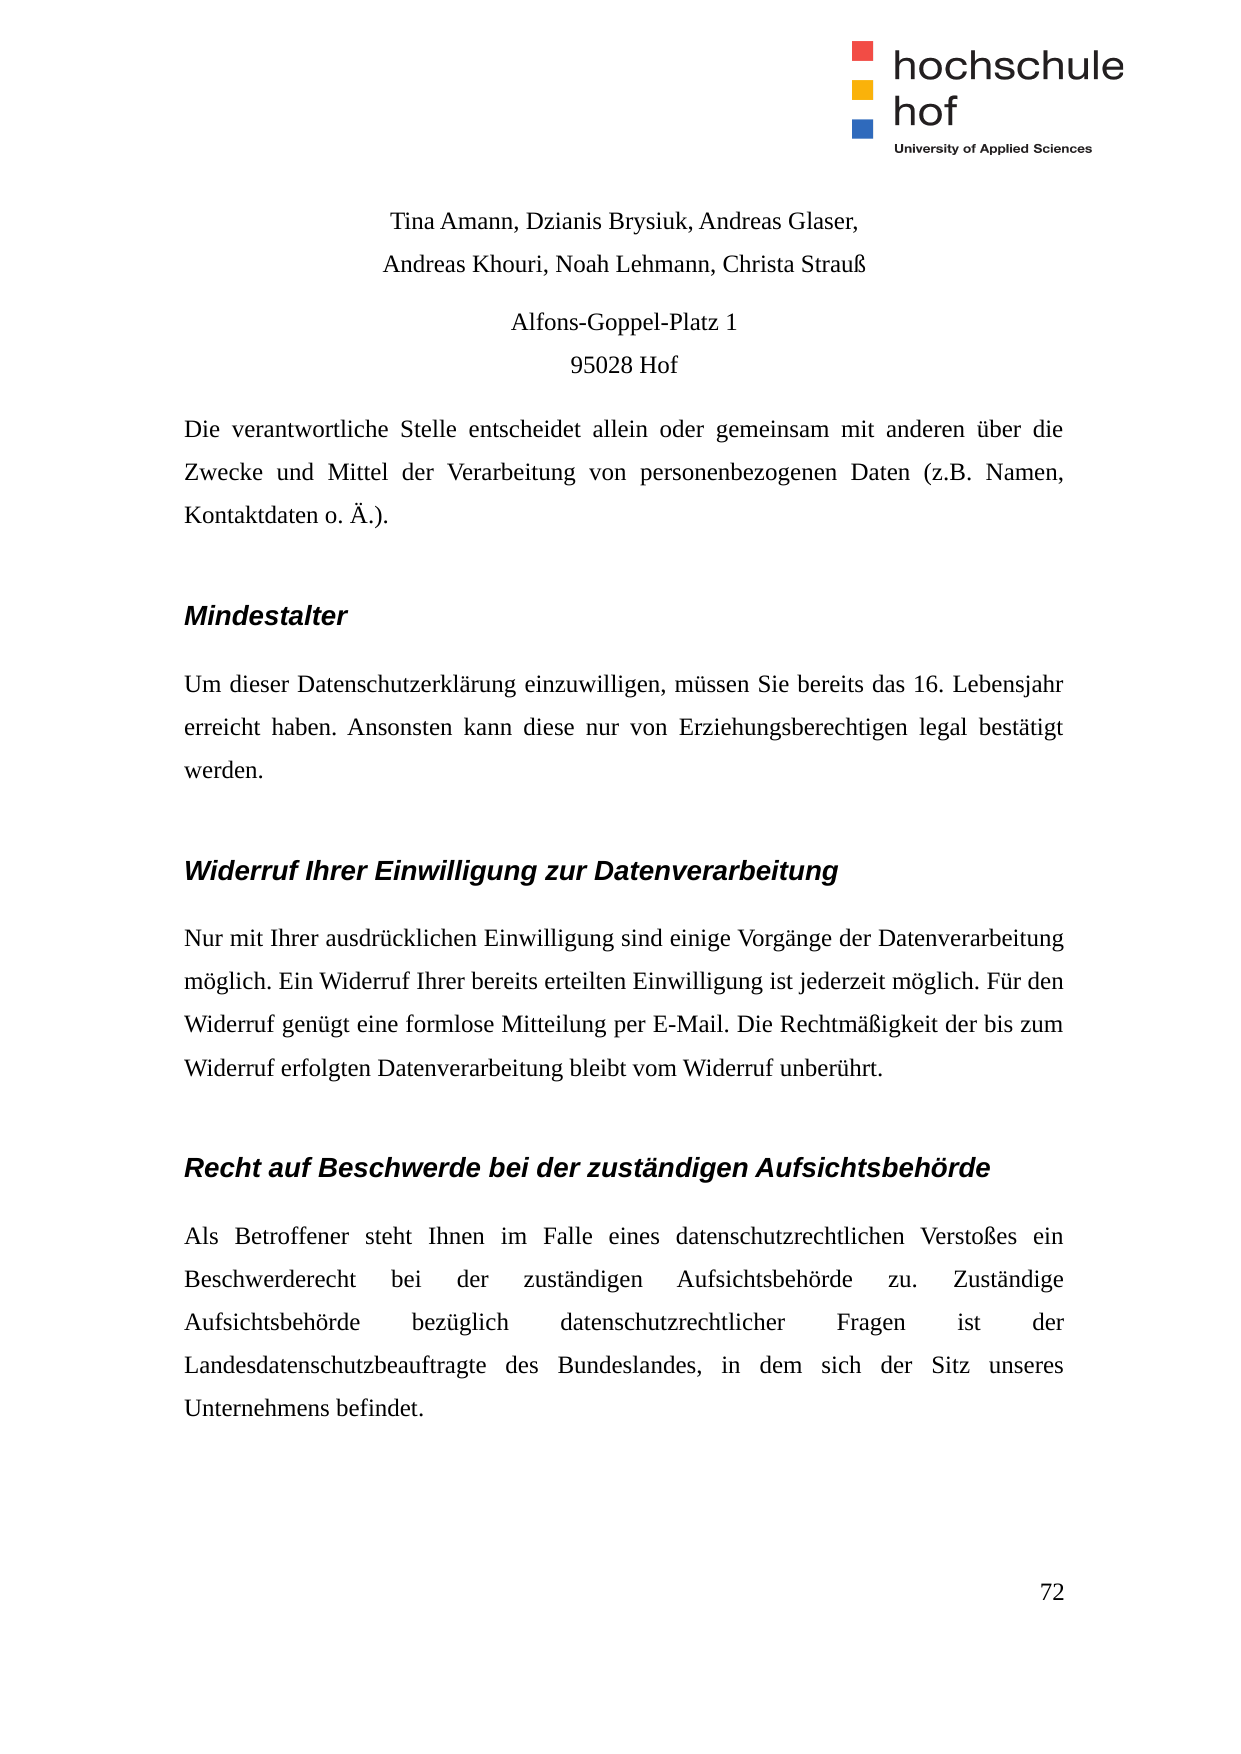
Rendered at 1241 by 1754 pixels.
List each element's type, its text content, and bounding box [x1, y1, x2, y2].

subtitle Recht auf Beschwerde bei der zuständigen Aufsichtsbehörde [184, 1151, 1064, 1183]
text Nur mit Ihrer ausdrücklichen Einwilligung sind einige Vorgänge der Datenverarbeitung möglich. Ein Widerruf Ihrer bereits erteilten Einwilligung ist jederzeit möglich. Für den Widerruf genügt eine formlose Mitteilung per E-Mail. Die Rechtmäßigkeit der bis zum Widerruf erfolgten Datenverarbeitung bleibt vom Widerruf unberührt. [184, 923, 1064, 1081]
subtitle Widerruf Ihrer Einwilligung zur Datenverarbeitung [184, 854, 1064, 886]
text 95028 Hof [184, 350, 1064, 378]
text Die verantwortliche Stelle entscheidet allein oder gemeinsam mit anderen über die Zwecke und Mittel der Verarbeitung von personenbezogenen Daten (z.B. Namen, Kontaktdaten o. Ä.). [184, 414, 1064, 529]
subtitle Mindestalter [184, 599, 1064, 631]
text Tina Amann, Dzianis Brysiuk, Andreas Glaser, [184, 206, 1064, 235]
text Alfons-Goppel-Platz 1 [184, 307, 1064, 335]
text Als Betroffener steht Ihnen im Falle eines datenschutzrechtlichen Verstoßes ein Beschwerderecht bei der zuständigen Aufsichtsbehörde zu. Zuständige Aufsichtsbehörde bezüglich datenschutzrechtlicher Fragen ist der Landesdatenschutzbeauftragte des Bundeslandes, in dem sich der Sitz unseres Unternehmens befindet. [184, 1221, 1064, 1422]
picture [852, 41, 1124, 155]
text Andreas Khouri, Noah Lehmann, Christa Strauß [184, 249, 1064, 278]
text Um dieser Datenschutzerklärung einzuwilligen, müssen Sie bereits das 16. Lebensjahr erreicht haben. Ansonsten kann diese nur von Erziehungsberechtigen legal bestätigt werden. [184, 669, 1064, 784]
